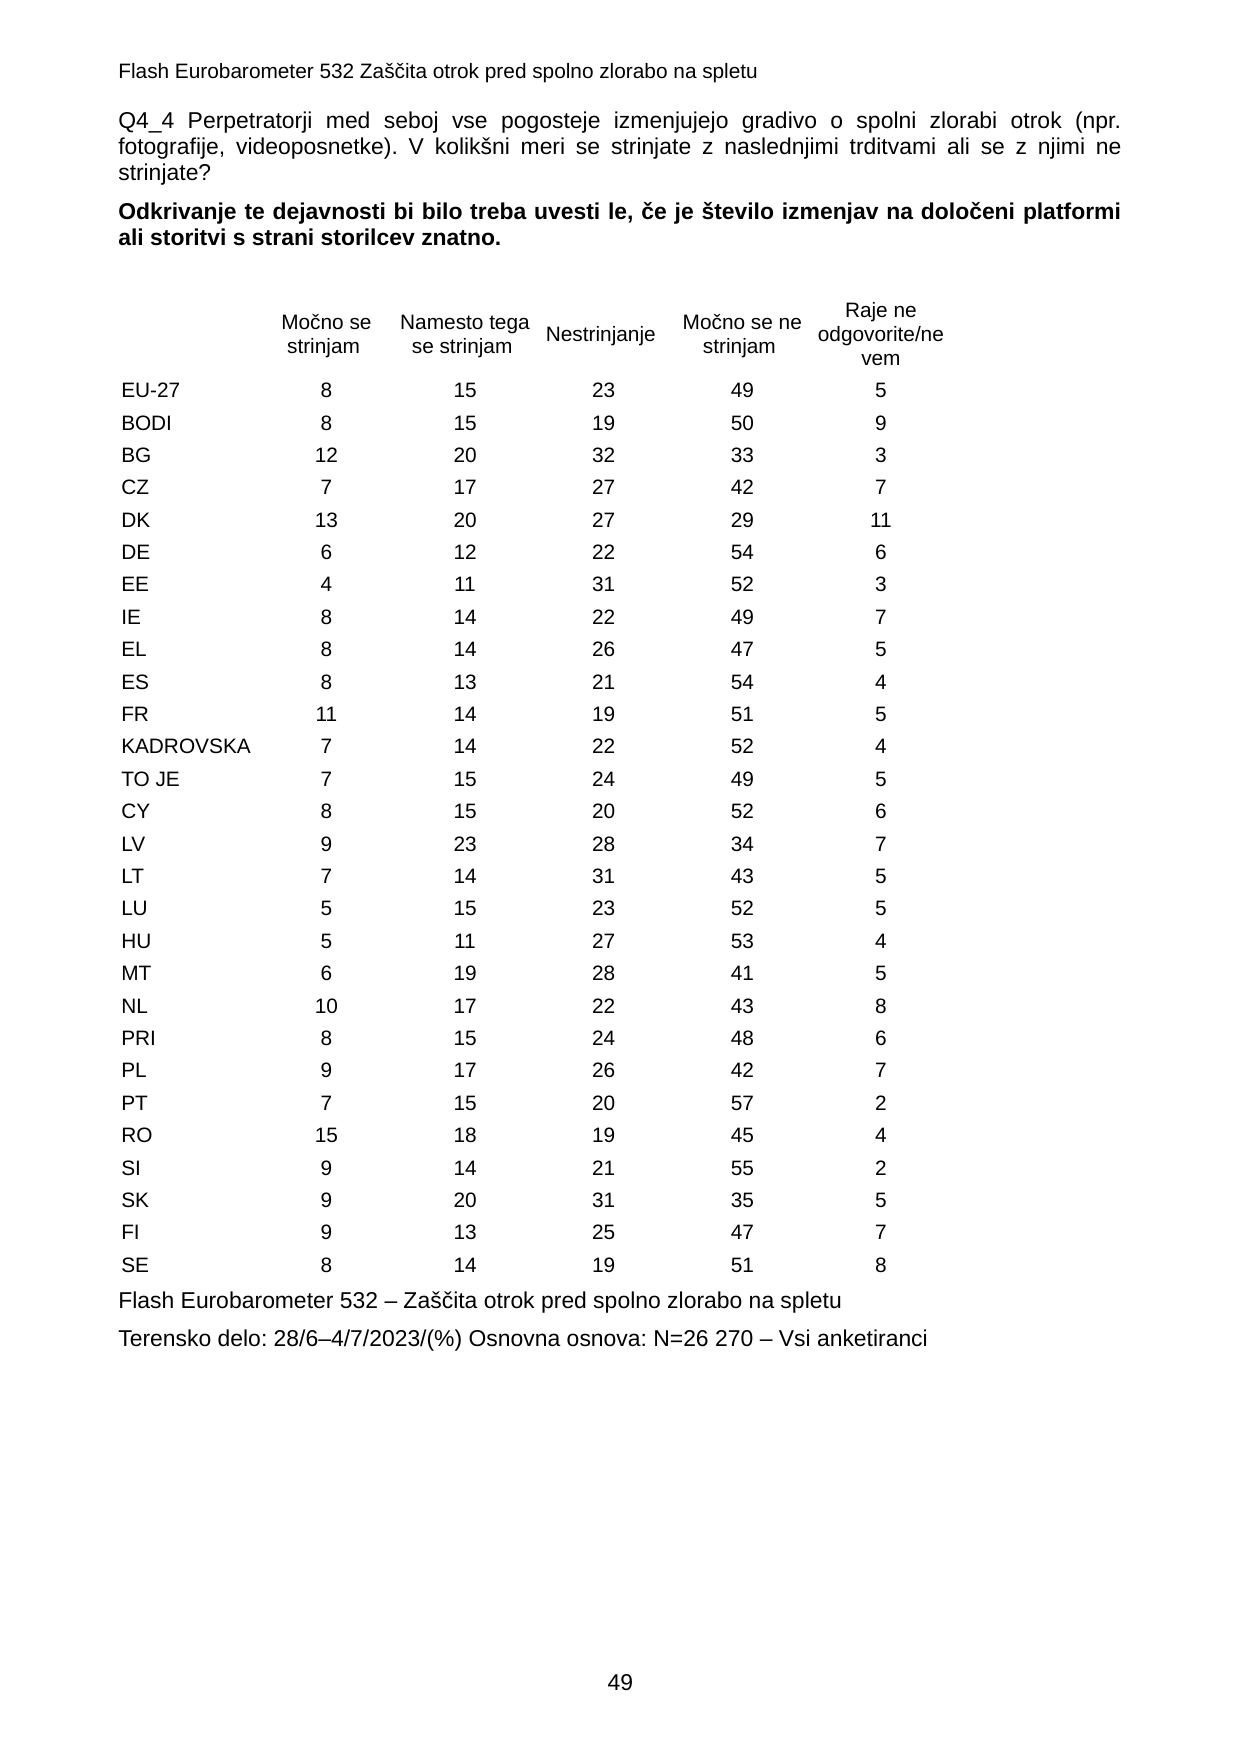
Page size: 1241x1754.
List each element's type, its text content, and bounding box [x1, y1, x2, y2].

table_cell 19 [534, 1119, 673, 1151]
table_cell 8 [257, 633, 395, 665]
table_cell SE [118, 1249, 257, 1281]
table_cell 7 [811, 601, 950, 633]
table_cell 22 [534, 601, 673, 633]
table_cell 32 [534, 439, 673, 471]
table_cell KADROVSKA [118, 730, 257, 762]
table_cell 50 [673, 406, 811, 438]
table_cell 7 [811, 1054, 950, 1086]
table_cell 17 [395, 471, 534, 503]
table_cell 31 [534, 568, 673, 601]
table_cell 20 [534, 1086, 673, 1119]
table_cell 9 [257, 1054, 395, 1086]
table_cell 3 [811, 568, 950, 601]
table_cell 52 [673, 892, 811, 924]
table_header Nestrinjanje [534, 295, 673, 374]
table_cell 5 [811, 633, 950, 665]
table_cell ES [118, 665, 257, 698]
table_cell 22 [534, 536, 673, 568]
table_cell 17 [395, 989, 534, 1022]
table_cell 22 [534, 730, 673, 762]
table_cell 12 [257, 439, 395, 471]
table_cell 20 [534, 795, 673, 827]
table_cell 4 [811, 1119, 950, 1151]
table_cell 52 [673, 730, 811, 762]
table_cell LU [118, 892, 257, 924]
table_cell 5 [257, 925, 395, 957]
table_cell 24 [534, 763, 673, 795]
table_cell EL [118, 633, 257, 665]
table_cell 4 [811, 730, 950, 762]
text Terensko delo: 28/6–4/7/2023/(%) Osnovna osnova: N=26 270 – Vsi anketiranci [118, 1325, 1122, 1351]
table_cell 5 [811, 892, 950, 924]
table_cell 21 [534, 665, 673, 698]
table_cell 48 [673, 1022, 811, 1054]
table_cell 5 [811, 860, 950, 892]
table_cell PL [118, 1054, 257, 1086]
table_cell 12 [395, 536, 534, 568]
table_cell 27 [534, 925, 673, 957]
table_cell LV [118, 827, 257, 860]
table_cell 2 [811, 1151, 950, 1184]
table_cell 14 [395, 860, 534, 892]
table_cell 19 [534, 406, 673, 438]
table_cell 15 [395, 763, 534, 795]
table_cell HU [118, 925, 257, 957]
table_cell 28 [534, 827, 673, 860]
table_cell 14 [395, 633, 534, 665]
table_cell 7 [257, 860, 395, 892]
table_cell SK [118, 1184, 257, 1216]
table_cell BG [118, 439, 257, 471]
table_header [118, 295, 257, 374]
table_header Močno se strinjam [257, 295, 395, 374]
table_cell 14 [395, 1151, 534, 1184]
table_cell 49 [673, 374, 811, 406]
table_cell IE [118, 601, 257, 633]
table_cell 45 [673, 1119, 811, 1151]
table_cell 6 [811, 795, 950, 827]
table_cell 52 [673, 795, 811, 827]
table_cell 51 [673, 698, 811, 730]
table_cell 19 [395, 957, 534, 989]
table_cell 7 [811, 1216, 950, 1248]
table_cell 53 [673, 925, 811, 957]
table_cell SI [118, 1151, 257, 1184]
table_cell 15 [395, 795, 534, 827]
table_cell 11 [395, 925, 534, 957]
table_cell 42 [673, 471, 811, 503]
table_cell DE [118, 536, 257, 568]
table_cell 6 [811, 1022, 950, 1054]
table_cell 52 [673, 568, 811, 601]
table_cell EU-27 [118, 374, 257, 406]
table_cell 15 [395, 1022, 534, 1054]
table_cell 19 [534, 698, 673, 730]
table_cell 8 [811, 989, 950, 1022]
table_cell 2 [811, 1086, 950, 1119]
table_cell 47 [673, 633, 811, 665]
table_cell LT [118, 860, 257, 892]
table_cell 29 [673, 503, 811, 536]
table_cell 33 [673, 439, 811, 471]
table_cell PT [118, 1086, 257, 1119]
table_cell 11 [257, 698, 395, 730]
table_cell 27 [534, 503, 673, 536]
table_cell 17 [395, 1054, 534, 1086]
table_cell 15 [395, 892, 534, 924]
table_cell 14 [395, 698, 534, 730]
table_cell 6 [257, 536, 395, 568]
table_cell 47 [673, 1216, 811, 1248]
table_cell 7 [257, 763, 395, 795]
table_cell 28 [534, 957, 673, 989]
text Q4_4 Perpetratorji med seboj vse pogosteje izmenjujejo gradivo o spolni zlorabi otrok (npr. fotografije, videoposnetke). V kolikšni meri se strinjate z naslednjimi trditvami ali se z njimi ne strinjate? [118, 107, 1122, 186]
table_cell 13 [395, 1216, 534, 1248]
table_cell MT [118, 957, 257, 989]
table_cell FI [118, 1216, 257, 1248]
table_cell 41 [673, 957, 811, 989]
table_cell 5 [811, 957, 950, 989]
table_cell 7 [257, 730, 395, 762]
table_cell 27 [534, 471, 673, 503]
table_cell 31 [534, 1184, 673, 1216]
table_cell 15 [395, 1086, 534, 1119]
table_cell 13 [257, 503, 395, 536]
table_cell 49 [673, 601, 811, 633]
table_cell BODI [118, 406, 257, 438]
table_cell 9 [257, 1216, 395, 1248]
table_cell 22 [534, 989, 673, 1022]
table_cell 8 [257, 795, 395, 827]
table_cell 13 [395, 665, 534, 698]
table_cell 7 [257, 1086, 395, 1119]
table_cell CY [118, 795, 257, 827]
table_cell TO JE [118, 763, 257, 795]
table_header Raje ne odgovorite/ne vem [811, 295, 950, 374]
table_cell 8 [257, 374, 395, 406]
table_cell 49 [673, 763, 811, 795]
table_cell 5 [811, 698, 950, 730]
table_cell 8 [811, 1249, 950, 1281]
table_cell 26 [534, 1054, 673, 1086]
table_cell 35 [673, 1184, 811, 1216]
table_cell 8 [257, 1249, 395, 1281]
table_cell FR [118, 698, 257, 730]
table_header Močno se ne strinjam [673, 295, 811, 374]
table_cell 5 [257, 892, 395, 924]
table_cell 54 [673, 665, 811, 698]
table_cell 51 [673, 1249, 811, 1281]
table_cell 43 [673, 860, 811, 892]
table_cell 18 [395, 1119, 534, 1151]
table_cell 9 [257, 827, 395, 860]
table_cell 57 [673, 1086, 811, 1119]
table_cell 7 [257, 471, 395, 503]
table_cell 14 [395, 601, 534, 633]
table_cell 15 [395, 406, 534, 438]
table_cell 54 [673, 536, 811, 568]
table_cell 9 [257, 1151, 395, 1184]
table_cell DK [118, 503, 257, 536]
table_cell 20 [395, 503, 534, 536]
text Flash Eurobarometer 532 – Zaščita otrok pred spolno zlorabo na spletu [118, 1287, 1122, 1313]
table_cell 14 [395, 730, 534, 762]
table_cell 25 [534, 1216, 673, 1248]
table_cell EE [118, 568, 257, 601]
table_cell 8 [257, 406, 395, 438]
table_cell 11 [395, 568, 534, 601]
table_cell 5 [811, 374, 950, 406]
table_cell 7 [811, 827, 950, 860]
table_cell 8 [257, 1022, 395, 1054]
table_cell 24 [534, 1022, 673, 1054]
table_cell RO [118, 1119, 257, 1151]
table_cell 43 [673, 989, 811, 1022]
table_cell 23 [534, 892, 673, 924]
table_cell 8 [257, 665, 395, 698]
table_cell PRI [118, 1022, 257, 1054]
table_cell 26 [534, 633, 673, 665]
table_cell 23 [534, 374, 673, 406]
table_cell 15 [395, 374, 534, 406]
text Odkrivanje te dejavnosti bi bilo treba uvesti le, če je število izmenjav na določeni platformi ali storitvi s strani storilcev znatno. [118, 198, 1122, 250]
table_cell 14 [395, 1249, 534, 1281]
table_cell 11 [811, 503, 950, 536]
table_cell 23 [395, 827, 534, 860]
table_cell 34 [673, 827, 811, 860]
table_cell 6 [811, 536, 950, 568]
table_cell CZ [118, 471, 257, 503]
table_cell 4 [811, 925, 950, 957]
table_header Namesto tega se strinjam [395, 295, 534, 374]
table_cell 9 [811, 406, 950, 438]
table_cell 5 [811, 1184, 950, 1216]
table_cell 5 [811, 763, 950, 795]
table_cell 55 [673, 1151, 811, 1184]
table_cell 4 [811, 665, 950, 698]
table_cell 3 [811, 439, 950, 471]
table_cell 6 [257, 957, 395, 989]
table_cell 42 [673, 1054, 811, 1086]
table_cell 10 [257, 989, 395, 1022]
table_cell 31 [534, 860, 673, 892]
table_cell 9 [257, 1184, 395, 1216]
table_cell NL [118, 989, 257, 1022]
table_cell 19 [534, 1249, 673, 1281]
table_cell 4 [257, 568, 395, 601]
table_cell 7 [811, 471, 950, 503]
table_cell 21 [534, 1151, 673, 1184]
table_cell 8 [257, 601, 395, 633]
table_cell 20 [395, 439, 534, 471]
table_cell 20 [395, 1184, 534, 1216]
table_cell 15 [257, 1119, 395, 1151]
